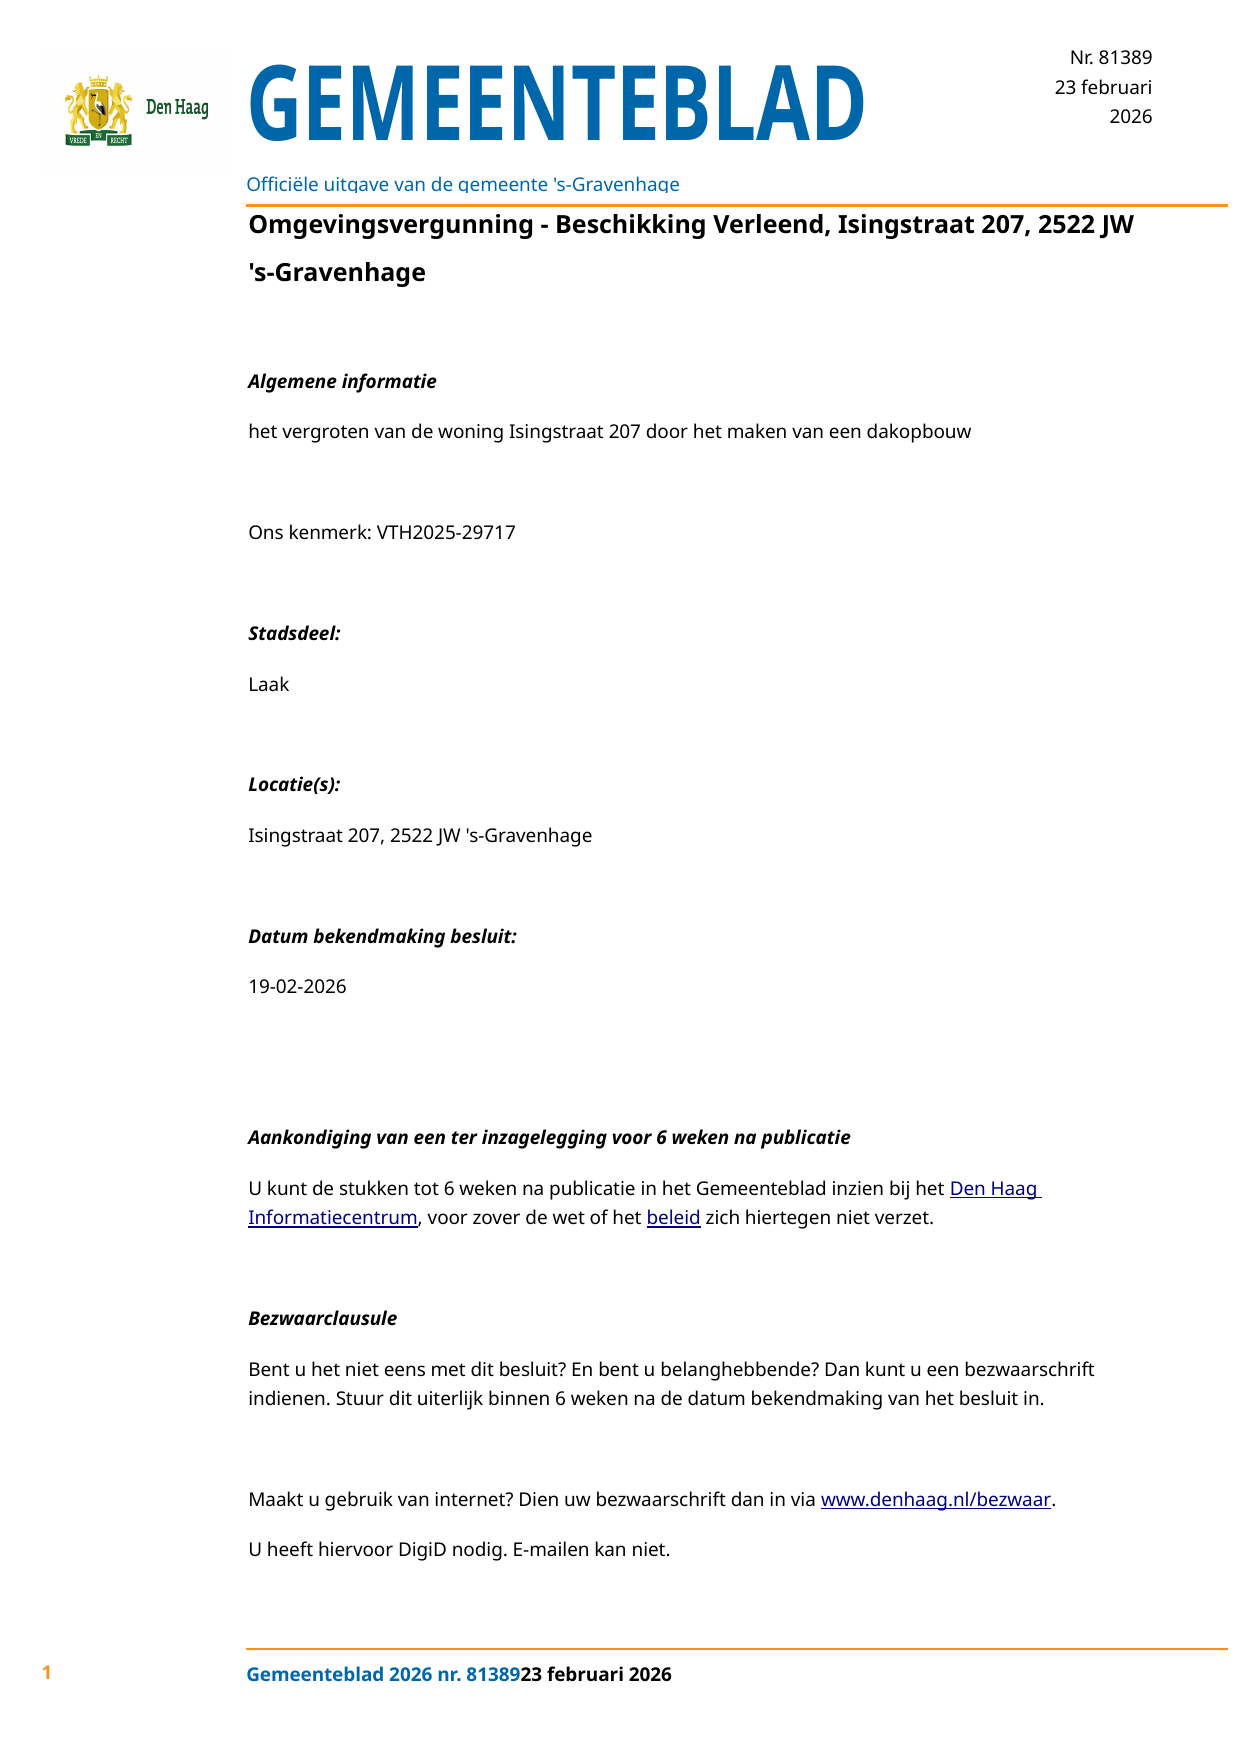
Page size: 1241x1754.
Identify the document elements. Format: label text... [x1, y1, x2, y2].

text Omgevingsvergunning - Beschikking Verleend, Isingstraat 207, 2522 JW 's-Gravenhage [248, 207, 1152, 288]
text U heeft hiervoor DigiD nodig. E-mailen kan niet. [248, 1537, 1152, 1562]
text 19-02-2026 [248, 973, 1152, 999]
text Isingstraat 207, 2522 JW 's-Gravenhage [248, 822, 1152, 848]
text Maakt u gebruik van internet? Dien uw bezwaarschrift dan in via www.denhaag.nl/bezwaar. [248, 1486, 1152, 1512]
text Locatie(s): [248, 772, 1152, 797]
text Bezwaarclausule [248, 1305, 1152, 1331]
text Ons kenmerk: VTH2025-29717 [248, 519, 1152, 545]
text Aankondiging van een ter inzagelegging voor 6 weken na publicatie [248, 1124, 1152, 1150]
text Laak [248, 671, 1152, 697]
text het vergroten van de woning Isingstraat 207 door het maken van een dakopbouw [248, 419, 1152, 444]
text Stadsdeel: [248, 620, 1152, 646]
text U kunt de stukken tot 6 weken na publicatie in het Gemeenteblad inzien bij het Den Haag Informatiecentrum, voor zover de wet of het beleid zich hiertegen niet verzet. [248, 1175, 1152, 1230]
text Algemene informatie [248, 368, 1152, 394]
picture [41, 47, 231, 172]
text Bent u het niet eens met dit besluit? En bent u belanghebbende? Dan kunt u een bezwaarschrift indienen. Stuur dit uiterlijk binnen 6 weken na de datum bekendmaking van het besluit in. [248, 1356, 1152, 1411]
text Datum bekendmaking besluit: [248, 923, 1152, 949]
